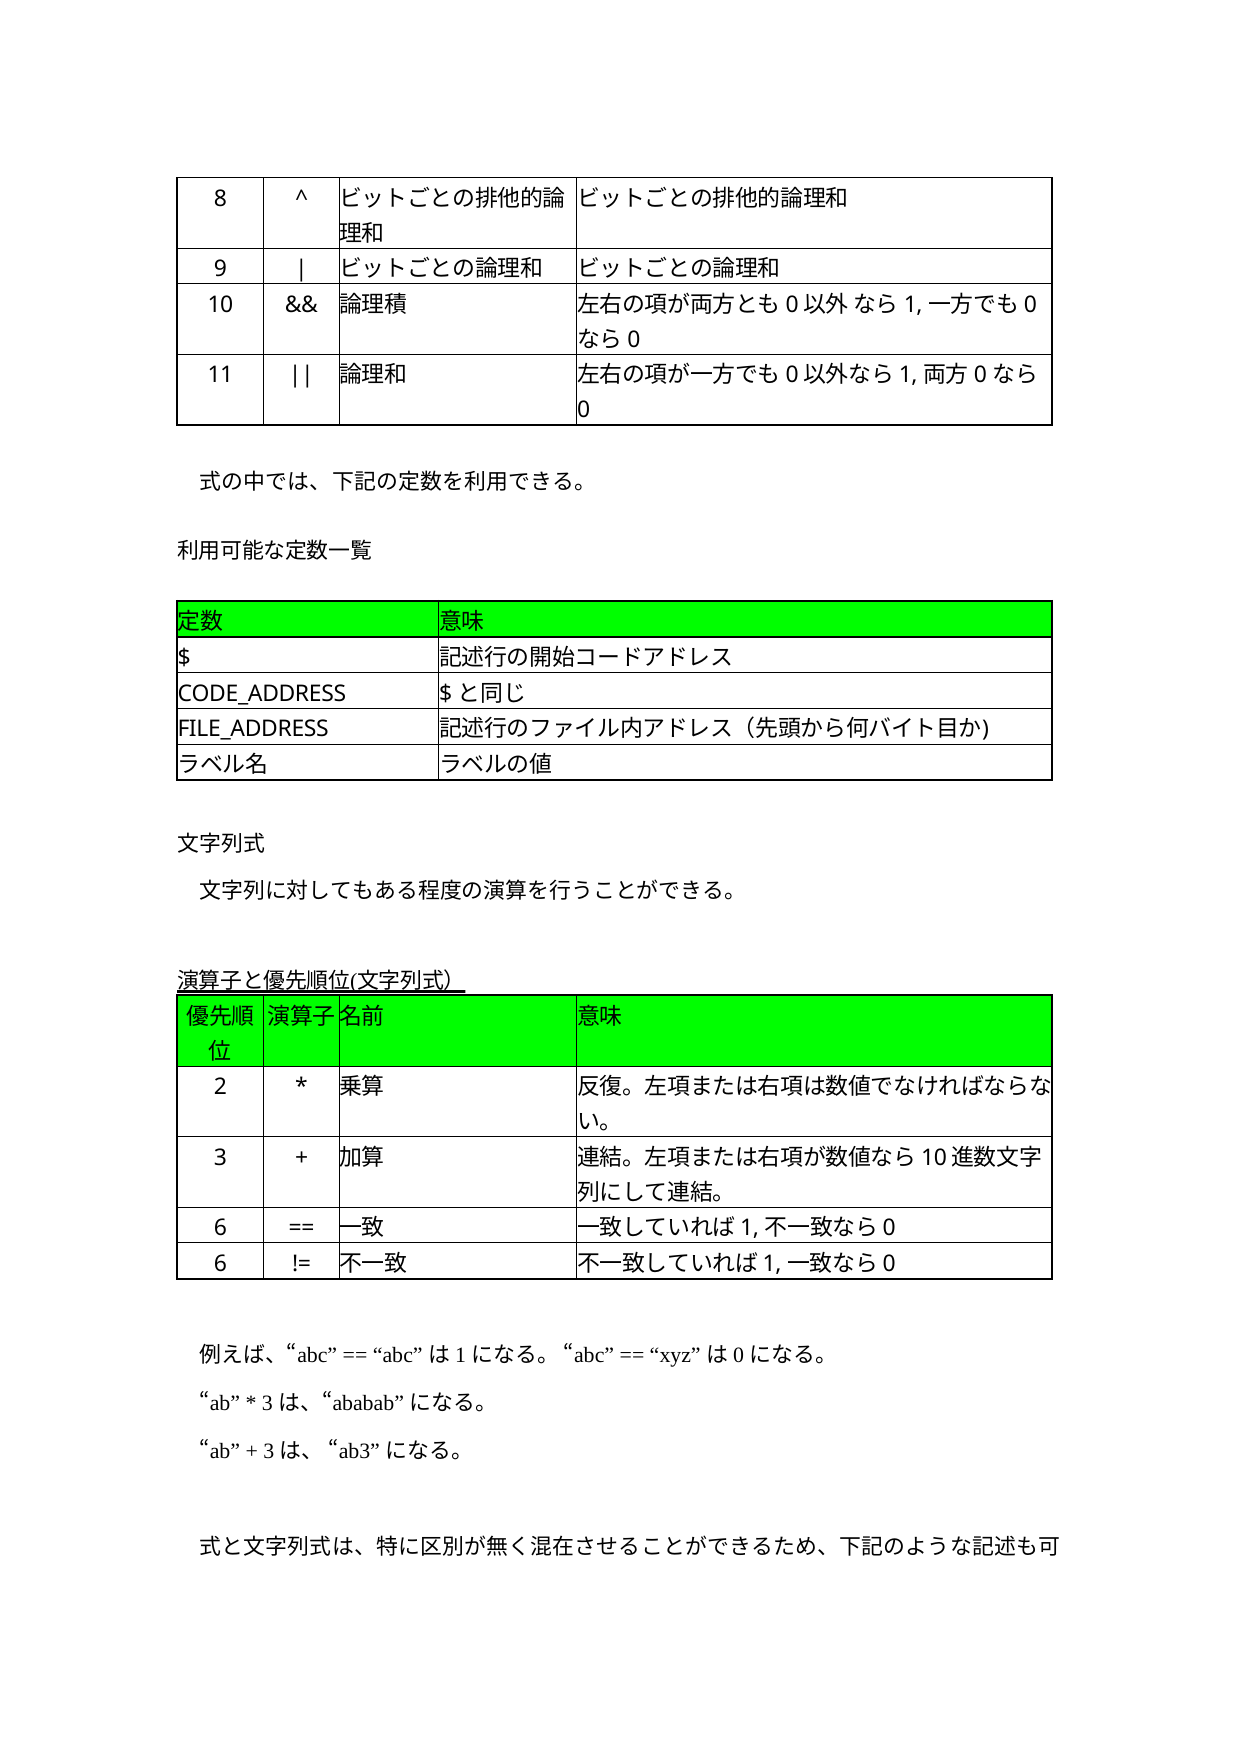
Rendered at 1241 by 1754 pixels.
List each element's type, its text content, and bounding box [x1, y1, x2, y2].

table_cell CODE_ADDRESS [178, 673, 438, 708]
text 演算子と優先順位(文字列式） [177, 959, 1063, 994]
table_cell ラベル名 [178, 745, 438, 779]
table_cell && [264, 284, 339, 354]
table_cell ^ [264, 178, 339, 248]
text “ab” + 3 は、 “ab3” になる。 [177, 1430, 1063, 1465]
table_cell || [264, 355, 339, 424]
table_cell ビットごとの排他的論理和 [340, 178, 576, 248]
table_header 演算子 [264, 996, 339, 1066]
table_cell 6 [178, 1208, 263, 1242]
table_cell 不一致していれば1, 一致なら0 [577, 1243, 1051, 1278]
table_cell 一致 [340, 1208, 576, 1242]
table_cell 加算 [340, 1137, 576, 1207]
text 文字列式 [177, 823, 1063, 857]
table_cell 左右の項が一方でも 0以外なら 1, 両方 0 なら 0 [577, 355, 1051, 424]
table_cell 記述行のファイル内アドレス（先頭から何バイト目か) [439, 709, 1051, 744]
table_cell 反復。左項または右項は数値でなければならない。 [577, 1067, 1051, 1136]
table_cell 左右の項が両方とも 0以外 なら 1, 一方でも 0 なら 0 [577, 284, 1051, 354]
table_cell FILE_ADDRESS [178, 709, 438, 744]
table_cell ビットごとの論理和 [577, 249, 1051, 283]
table_cell != [264, 1243, 339, 1278]
table_cell 記述行の開始コードアドレス [439, 638, 1051, 672]
table_cell ビットごとの排他的論理和 [577, 178, 1051, 248]
table_header 意味 [577, 996, 1051, 1066]
text 文字列に対してもある程度の演算を行うことができる。 [177, 871, 1063, 905]
table_cell 2 [178, 1067, 263, 1136]
table_cell 11 [178, 355, 263, 424]
table_header 意味 [439, 602, 1051, 636]
text 式と文字列式は、特に区別が無く混在させることができるため、下記のような記述も可 [177, 1526, 1063, 1560]
table_cell 論理積 [340, 284, 576, 354]
table_header 優先順位 [178, 996, 263, 1066]
table_cell 論理和 [340, 355, 576, 424]
table_cell 8 [178, 178, 263, 248]
table_cell == [264, 1208, 339, 1242]
table_cell $ と同じ [439, 673, 1051, 708]
table_cell * [264, 1067, 339, 1136]
table_cell 一致していれば1, 不一致なら0 [577, 1208, 1051, 1242]
text 例えば、“abc” == “abc” は 1 になる。 “abc” == “xyz” は 0 になる。 [177, 1334, 1063, 1369]
table_cell 乗算 [340, 1067, 576, 1136]
table_cell ラベルの値 [439, 745, 1051, 779]
text 利用可能な定数一覧 [177, 530, 1063, 565]
table_cell + [264, 1137, 339, 1207]
table_cell ビットごとの論理和 [340, 249, 576, 283]
text “ab” * 3 は、“ababab” になる。 [177, 1382, 1063, 1417]
table_cell 3 [178, 1137, 263, 1207]
table_cell 9 [178, 249, 263, 283]
table_header 定数 [178, 602, 438, 636]
table_cell | [264, 249, 339, 283]
table_cell $ [178, 638, 438, 672]
text 式の中では、下記の定数を利用できる。 [177, 461, 1063, 496]
table_cell 10 [178, 284, 263, 354]
table_cell 不一致 [340, 1243, 576, 1278]
table_header 名前 [340, 996, 576, 1066]
table_cell 連結。左項または右項が数値なら10進数文字列にして連結。 [577, 1137, 1051, 1207]
table_cell 6 [178, 1243, 263, 1278]
